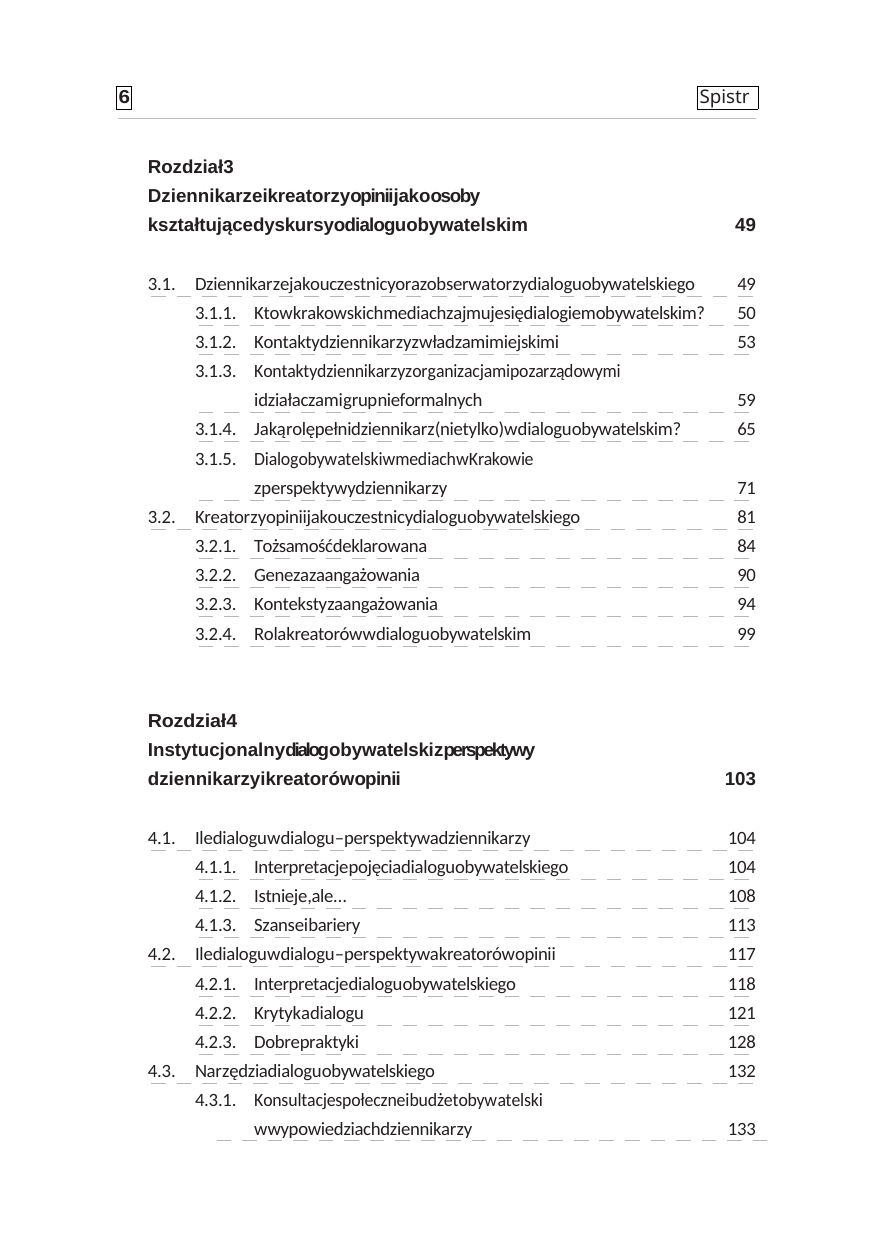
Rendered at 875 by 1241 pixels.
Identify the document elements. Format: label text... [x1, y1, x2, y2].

list Kontaktydziennikarzyzwładzamimiejskimi 53 [195, 330, 768, 353]
list Dobrepraktyki 128 [195, 1030, 768, 1053]
list Konsultacjespołeczneibudżetobywatelski [195, 1088, 768, 1111]
list Krytykadialogu 121 [195, 1001, 768, 1024]
list Dziennikarzejakouczestnicyorazobserwatorzydialoguobywatelskiego 49 [148, 272, 768, 295]
list Genezazaangażowania 90 [195, 563, 768, 586]
text zperspektywydziennikarzy 71 [254, 476, 768, 499]
list Rolakreatorówwdialoguobywatelskim 99 [195, 622, 768, 645]
text Dziennikarzeikreatorzyopiniijakoosoby [148, 184, 768, 206]
text wwypowiedziachdziennikarzy 133 [254, 1118, 768, 1141]
text dziennikarzyikreatorówopinii 103 [148, 768, 768, 789]
text idziałaczamigrupnieformalnych 59 [254, 388, 768, 411]
text kształtującedyskursyodialoguobywatelskim 49 [148, 214, 768, 235]
text Instytucjonalnydialogobywatelskizperspektywy [148, 739, 768, 760]
list Tożsamośćdeklarowana 84 [195, 534, 768, 557]
list Jakąrolępełnidziennikarz(nietylko)wdialoguobywatelskim? 65 [195, 418, 768, 441]
list Interpretacjepojęciadialoguobywatelskiego 104 [195, 855, 768, 878]
list Szanseibariery 113 [195, 913, 768, 936]
list Ktowkrakowskichmediachzajmujesiędialogiemobywatelskim? 50 [195, 301, 768, 324]
list DialogobywatelskiwmediachwKrakowie [195, 447, 768, 470]
list Narzędziadialoguobywatelskiego 132 [148, 1059, 768, 1082]
list Kreatorzyopiniijakouczestnicydialoguobywatelskiego 81 [148, 505, 768, 528]
text Rozdział3 [148, 155, 768, 177]
list Iledialoguwdialogu–perspektywakreatorówopinii 117 [148, 943, 768, 966]
text Rozdział4 [148, 709, 768, 731]
list Kontaktydziennikarzyzorganizacjamipozarządowymi [195, 359, 768, 382]
list Iledialoguwdialogu–perspektywadziennikarzy 104 [148, 826, 768, 849]
list Interpretacjedialoguobywatelskiego 118 [195, 972, 768, 995]
list Kontekstyzaangażowania 94 [195, 593, 768, 616]
list Istnieje,ale… 108 [195, 884, 768, 907]
